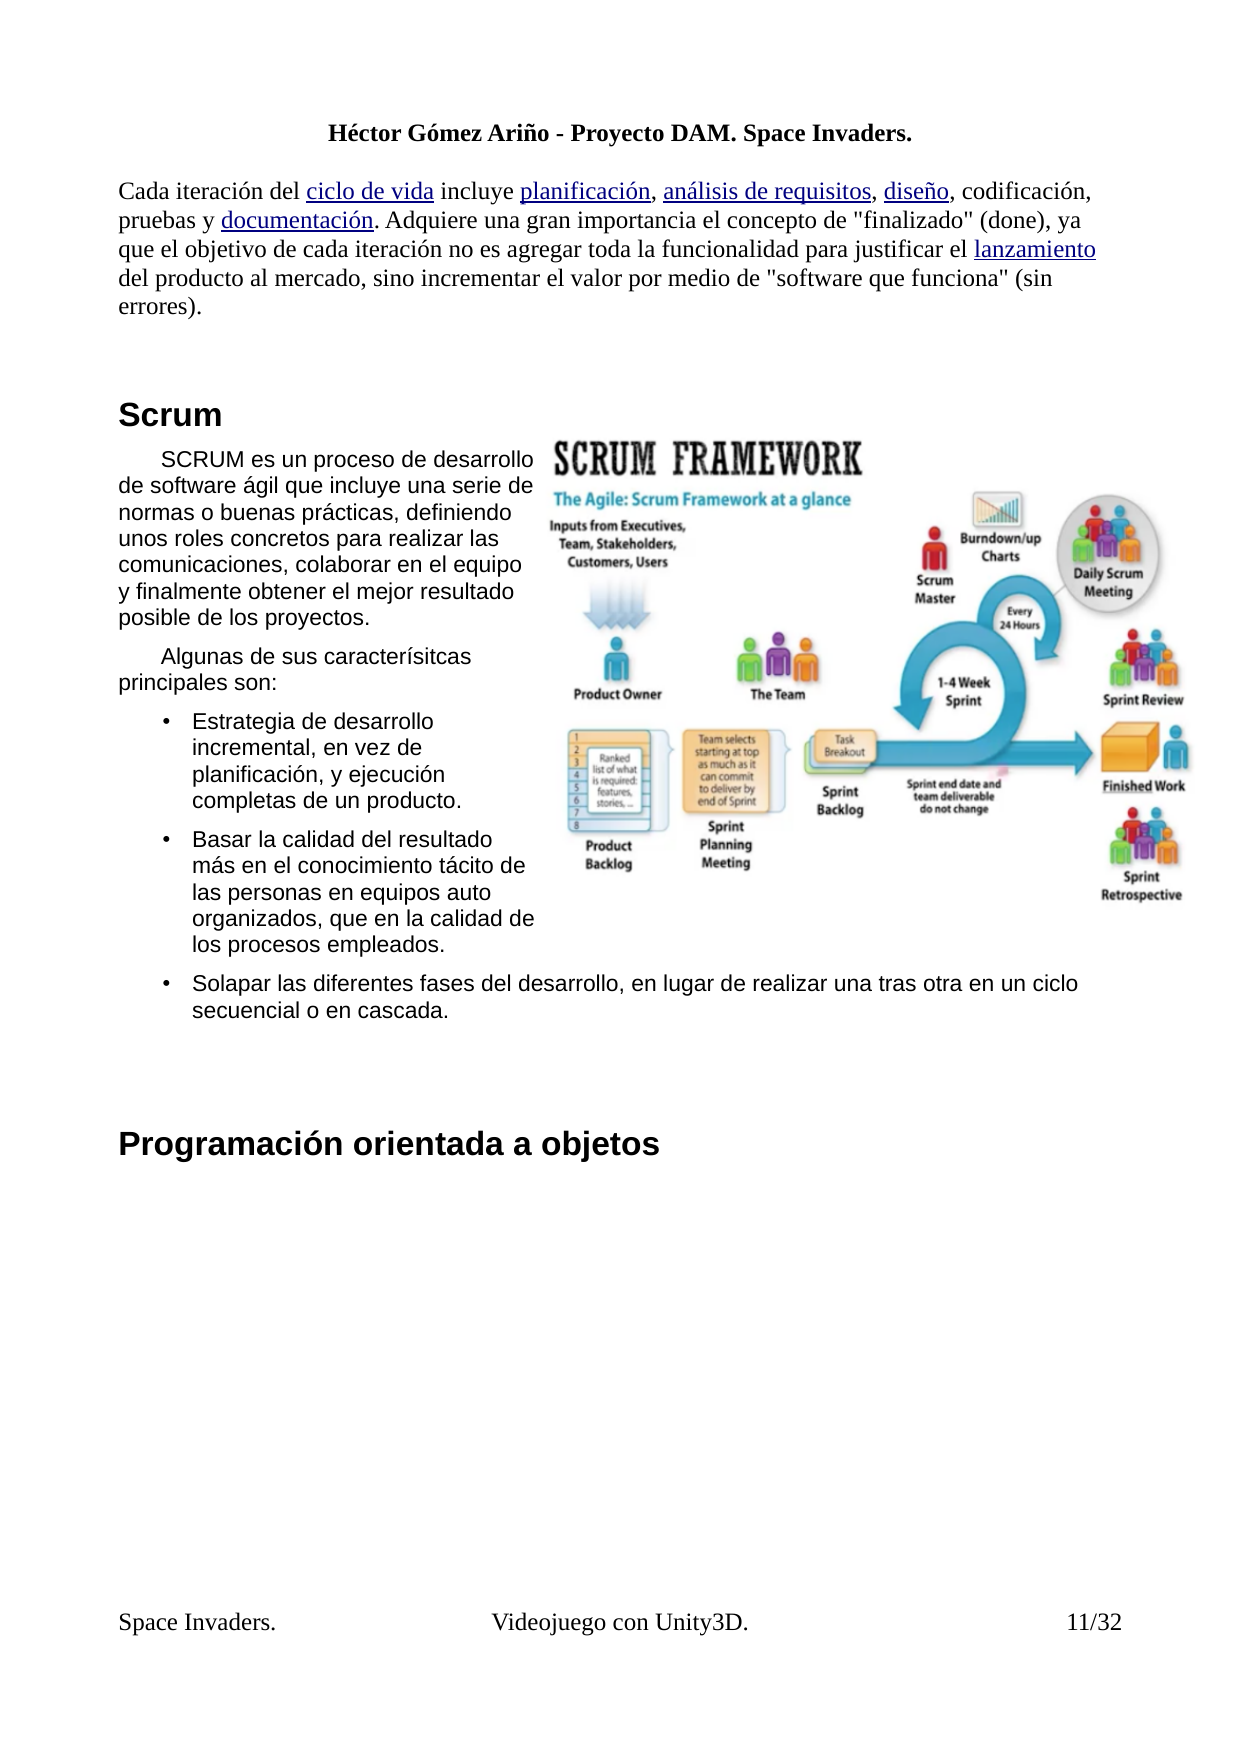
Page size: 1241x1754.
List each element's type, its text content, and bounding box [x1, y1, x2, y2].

list Estrategia de desarrollo incremental, en vez de planificación, y ejecución completas de un producto. [162, 708, 539, 813]
picture [539, 423, 1202, 924]
text Cada iteración del ciclo de vida incluye planificación, análisis de requisitos, diseño, codificación, pruebas y documentación. Adquiere una gran importancia el concepto de "finalizado" (done), ya que el objetivo de cada iteración no es agregar toda la funcionalidad para justificar el lanzamiento del producto al mercado, sino incrementar el valor por medio de "software que funciona" (sin errores). [118, 176, 1122, 320]
list Basar la calidad del resultado más en el conocimiento tácito de las personas en equipos auto organizados, que en la calidad de los procesos empleados. [162, 826, 1122, 958]
text Algunas de sus caracterísitcas principales son: [118, 643, 539, 696]
subtitle Programación orientada a objetos [118, 1124, 1122, 1162]
subtitle Scrum [118, 395, 1122, 433]
list Solapar las diferentes fases del desarrollo, en lugar de realizar una tras otra en un ciclo secuencial o en cascada. [162, 970, 1122, 1023]
text SCRUM es un proceso de desarrollo de software ágil que incluye una serie de normas o buenas prácticas, definiendo unos roles concretos para realizar las comunicaciones, colaborar en el equipo y finalmente obtener el mejor resultado posible de los proyectos. [118, 446, 539, 630]
